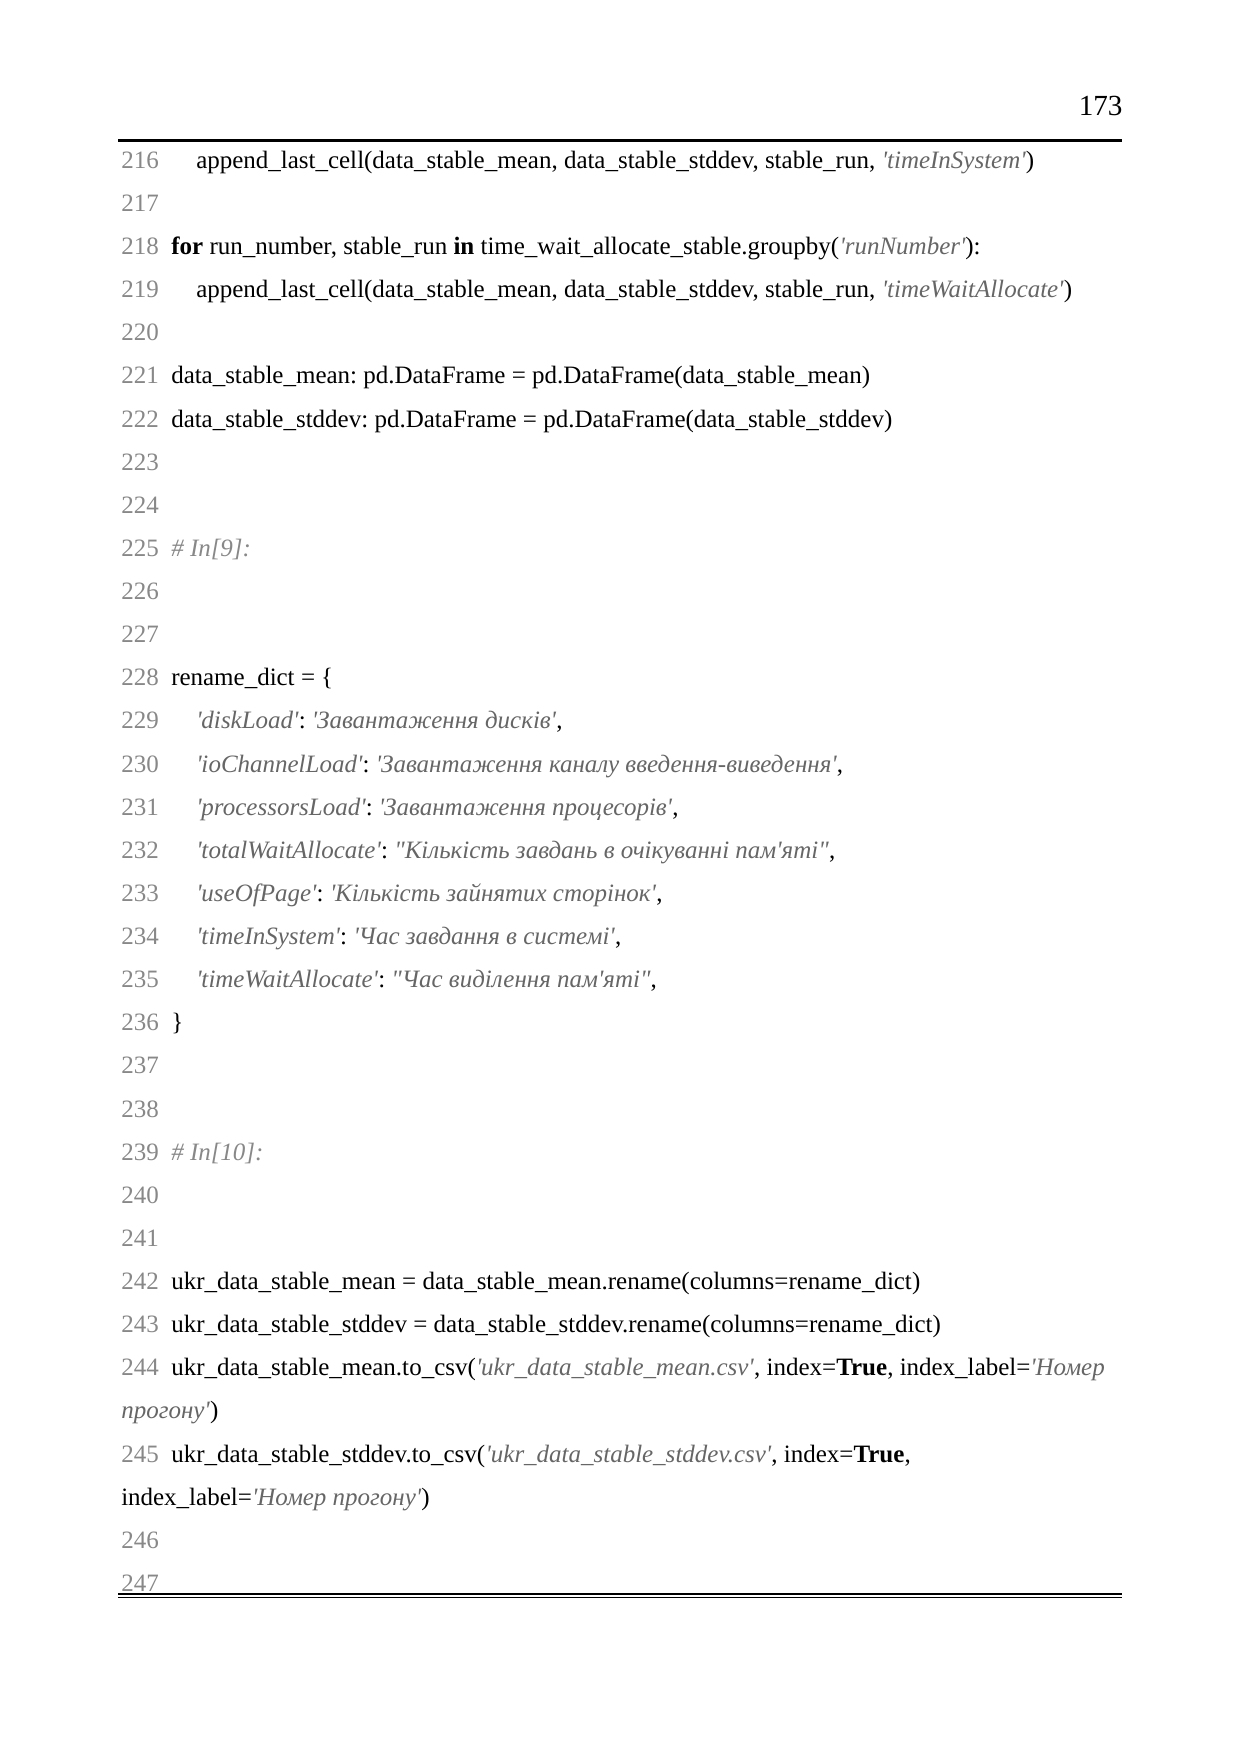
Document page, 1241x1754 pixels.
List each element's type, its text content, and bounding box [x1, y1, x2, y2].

text 219 append_last_cell(data_stable_mean, data_stable_stddev, stable_run, 'timeWaitAllocate') [118, 268, 1122, 303]
text 240 [118, 1174, 1122, 1209]
text 232 'totalWaitAllocate': "Кількість завдань в очікуванні пам'яті", [118, 829, 1122, 864]
text 231 'processorsLoad': 'Завантаження процесорів', [118, 786, 1122, 821]
text 217 [118, 182, 1122, 217]
text 246 [118, 1519, 1122, 1554]
text 220 [118, 311, 1122, 346]
text 223 [118, 441, 1122, 476]
text 229 'diskLoad': 'Завантаження дисків', [118, 699, 1122, 734]
text 221 data_stable_mean: pd.DataFrame = pd.DataFrame(data_stable_mean) [118, 354, 1122, 389]
text 224 [118, 484, 1122, 519]
text 222 data_stable_stddev: pd.DataFrame = pd.DataFrame(data_stable_stddev) [118, 397, 1122, 432]
text 237 [118, 1044, 1122, 1079]
text 242 ukr_data_stable_mean = data_stable_mean.rename(columns=rename_dict) [118, 1260, 1122, 1295]
text 236 } [118, 1001, 1122, 1036]
text 230 'ioChannelLoad': 'Завантаження каналу введення-виведення', [118, 742, 1122, 777]
text 225 # In[9]: [118, 527, 1122, 562]
text 239 # In[10]: [118, 1131, 1122, 1166]
text 226 [118, 570, 1122, 605]
text 235 'timeWaitAllocate': "Час виділення пам'яті", [118, 958, 1122, 993]
text 228 rename_dict = { [118, 656, 1122, 691]
text 216 append_last_cell(data_stable_mean, data_stable_stddev, stable_run, 'timeInSystem') [118, 142, 1122, 174]
text 244 ukr_data_stable_mean.to_csv('ukr_data_stable_mean.csv', index=True, index_label='Номер прогону') [118, 1346, 1122, 1424]
text 238 [118, 1087, 1122, 1122]
text 227 [118, 613, 1122, 648]
text 245 ukr_data_stable_stddev.to_csv('ukr_data_stable_stddev.csv', index=True, index_label='Номер прогону') [118, 1432, 1122, 1511]
text 233 'useOfPage': 'Кількість зайнятих сторінок', [118, 872, 1122, 907]
text 218 for run_number, stable_run in time_wait_allocate_stable.groupby('runNumber'): [118, 225, 1122, 260]
text 234 'timeInSystem': 'Час завдання в системі', [118, 915, 1122, 950]
text 247 [118, 1562, 1122, 1593]
text 243 ukr_data_stable_stddev = data_stable_stddev.rename(columns=rename_dict) [118, 1303, 1122, 1338]
text 241 [118, 1217, 1122, 1252]
